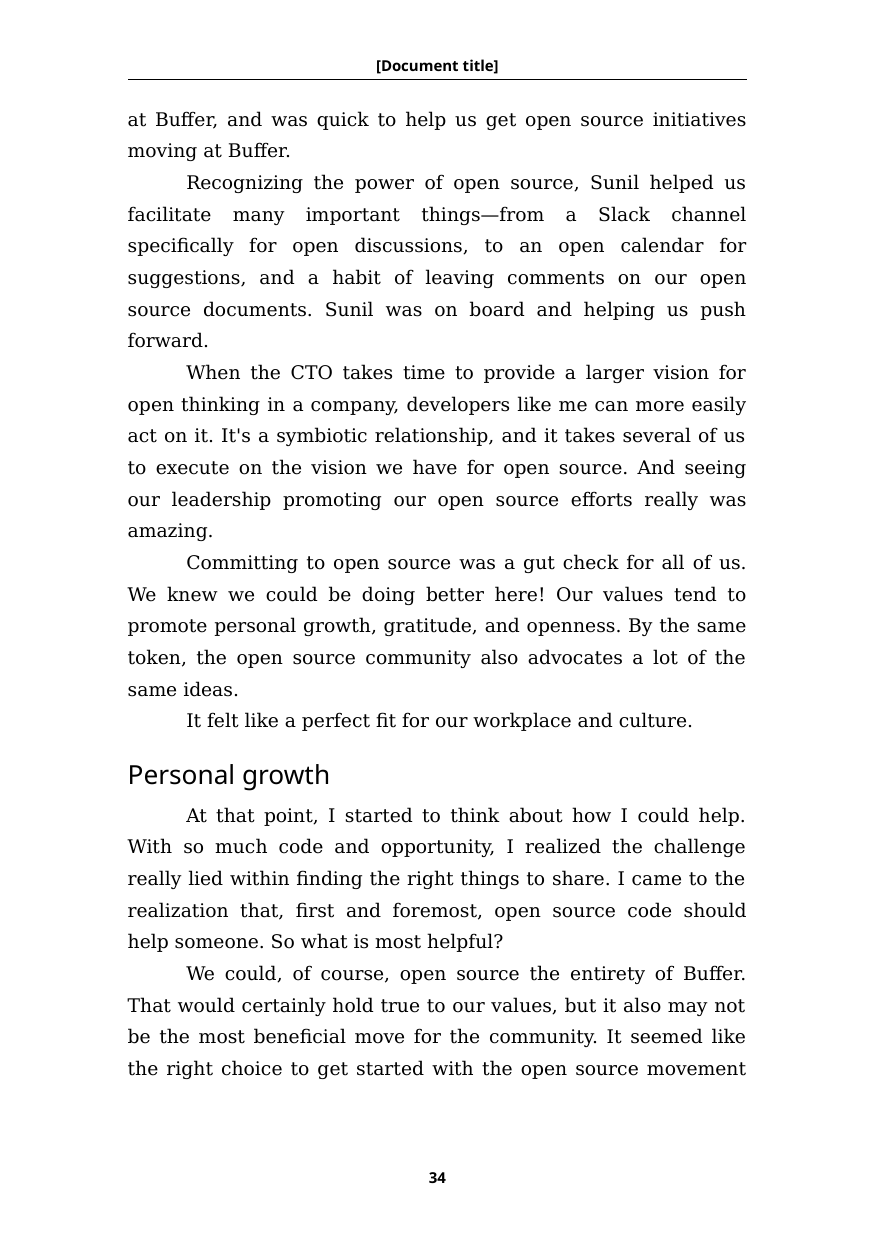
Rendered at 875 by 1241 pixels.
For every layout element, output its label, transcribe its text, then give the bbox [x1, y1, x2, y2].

text It felt like a perfect fit for our workplace and culture. [127, 710, 747, 732]
text Committing to open source was a gut check for all of us. We knew we could be doing better here! Our values tend to promote personal growth, gratitude, and openness. By the same token, the open source community also advocates a lot of the same ideas. [127, 552, 747, 701]
subtitle Personal growth [127, 757, 747, 792]
text At that point, I started to think about how I could help. With so much code and opportunity, I realized the challenge really lied within finding the right things to share. I came to the realization that, first and foremost, open source code should help someone. So what is most helpful? [127, 805, 747, 953]
text Recognizing the power of open source, Sunil helped us facilitate many important things—from a Slack channel specifically for open discussions, to an open calendar for suggestions, and a habit of leaving comments on our open source documents. Sunil was on board and helping us push forward. [127, 172, 747, 352]
text at Buffer, and was quick to help us get open source initiatives moving at Buffer. [127, 109, 747, 162]
text When the CTO takes time to provide a larger vision for open thinking in a company, developers like me can more easily act on it. It's a symbiotic relationship, and it takes several of us to execute on the vision we have for open source. And seeing our leadership promoting our open source efforts really was amazing. [127, 362, 747, 542]
text We could, of course, open source the entirety of Buffer. That would certainly hold true to our values, but it also may not be the most beneficial move for the community. It seemed like the right choice to get started with the open source movement [127, 963, 747, 1080]
